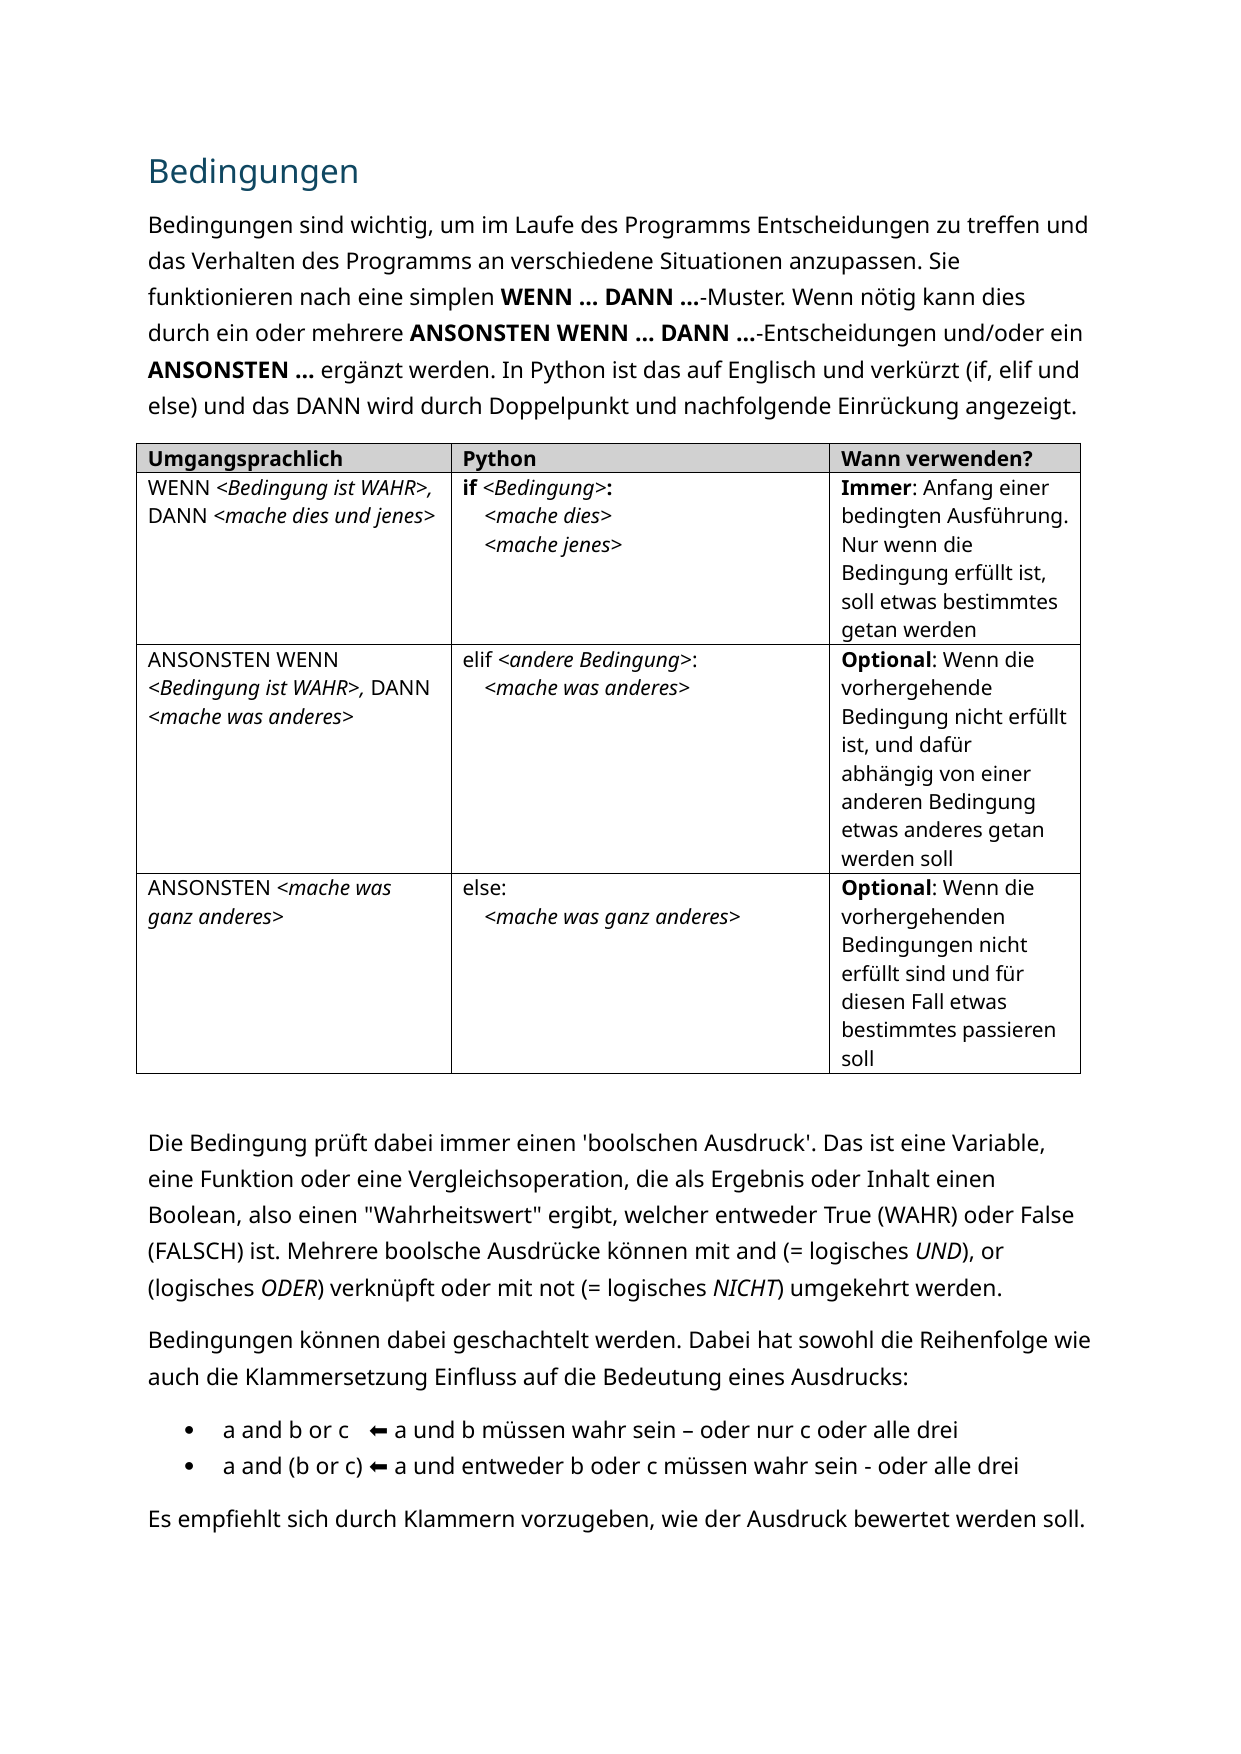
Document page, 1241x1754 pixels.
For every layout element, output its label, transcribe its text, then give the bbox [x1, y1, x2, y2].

table_cell elif <andere Bedingung>: <mache was anderes> [452, 645, 829, 872]
subtitle Bedingungen [148, 148, 1093, 193]
text Es empfiehlt sich durch Klammern vorzugeben, wie der Ausdruck bewertet werden soll. [148, 1503, 1093, 1534]
table_header Umgangsprachlich [137, 444, 451, 472]
table_cell else: <mache was ganz anderes> [452, 874, 829, 1072]
table_cell Optional: Wenn die vorhergehende Bedingung nicht erfüllt ist, und dafür abhängig von einer anderen Bedingung etwas anderes getan werden soll [830, 645, 1080, 872]
text Bedingungen können dabei geschachtelt werden. Dabei hat sowohl die Reihenfolge wie auch die Klammersetzung Einfluss auf die Bedeutung eines Ausdrucks: [148, 1324, 1093, 1392]
table_cell Immer: Anfang einer bedingten Ausführung. Nur wenn die Bedingung erfüllt ist, soll etwas bestimmtes getan werden [830, 473, 1080, 644]
table_cell ANSONSTEN WENN <Bedingung ist WAHR>, DANN <mache was anderes> [137, 645, 451, 872]
table_cell WENN <Bedingung ist WAHR>, DANN <mache dies und jenes> [137, 473, 451, 644]
table_cell if <Bedingung>: <mache dies> <mache jenes> [452, 473, 829, 644]
text Die Bedingung prüft dabei immer einen 'boolschen Ausdruck'. Das ist eine Variable, eine Funktion oder eine Vergleichsoperation, die als Ergebnis oder Inhalt einen Boolean, also einen "Wahrheitswert" ergibt, welcher entweder True (WAHR) oder False (FALSCH) ist. Mehrere boolsche Ausdrücke können mit and (= logisches UND), or (logisches ODER) verknüpft oder mit not (= logisches NICHT) umgekehrt werden. [148, 1126, 1093, 1303]
table_header Python [452, 444, 829, 472]
text Bedingungen sind wichtig, um im Laufe des Programms Entscheidungen zu treffen und das Verhalten des Programms an verschiedene Situationen anzupassen. Sie funktionieren nach eine simplen WENN … DANN …-Muster. Wenn nötig kann dies durch ein oder mehrere ANSONSTEN WENN … DANN …-Entscheidungen und/oder ein ANSONSTEN … ergänzt werden. In Python ist das auf Englisch und verkürzt (if, elif und else) und das DANN wird durch Doppelpunkt und nachfolgende Einrückung angezeigt. [148, 208, 1093, 421]
table_cell ANSONSTEN <mache was ganz anderes> [137, 874, 451, 1072]
list a and (b or c) ⬅️ a und entweder b oder c müssen wahr sein - oder alle drei [185, 1450, 1093, 1481]
table_header Wann verwenden? [830, 444, 1080, 472]
table_cell Optional: Wenn die vorhergehenden Bedingungen nicht erfüllt sind und für diesen Fall etwas bestimmtes passieren soll [830, 874, 1080, 1072]
list a and b or c ⬅️ a und b müssen wahr sein – oder nur c oder alle drei [185, 1413, 1093, 1445]
